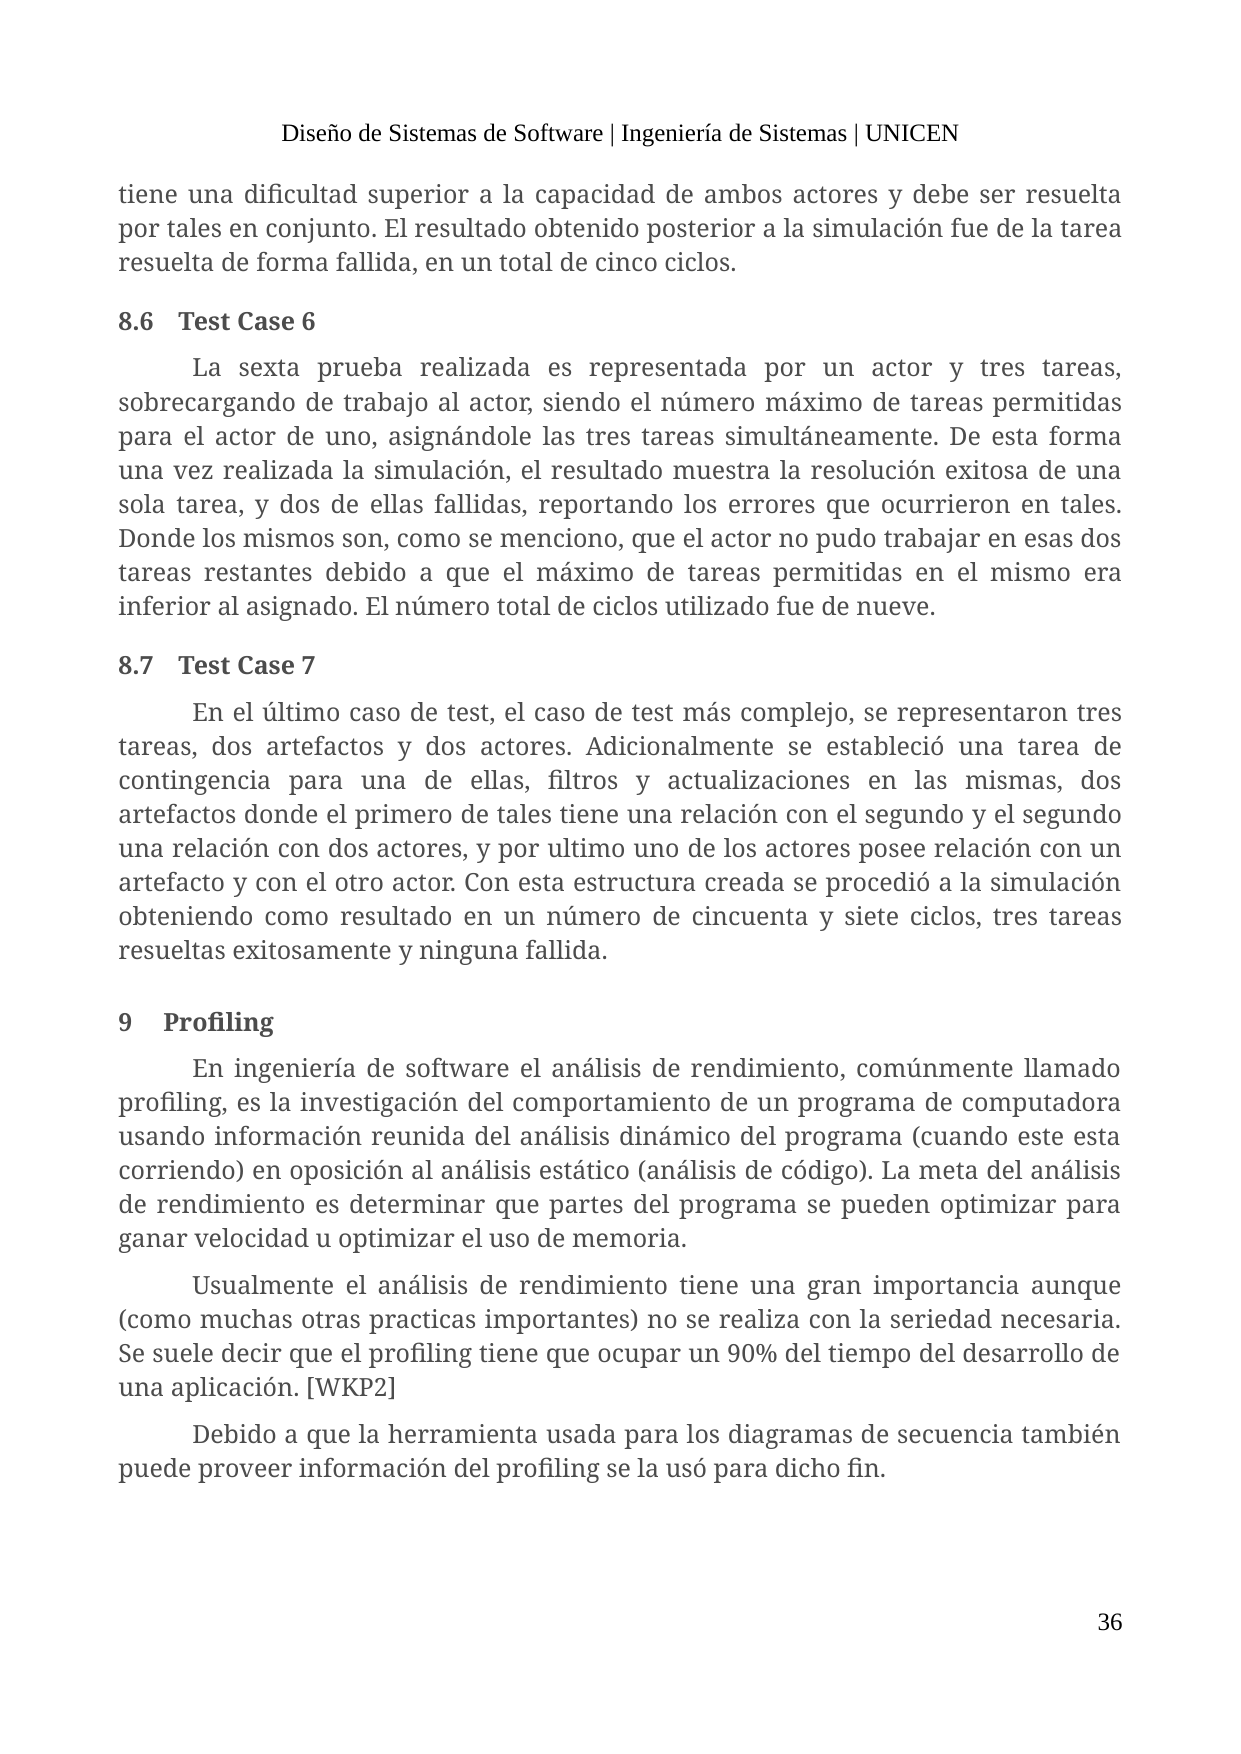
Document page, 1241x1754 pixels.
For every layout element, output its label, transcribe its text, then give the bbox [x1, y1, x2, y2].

subtitle Test Case 6 [118, 303, 1122, 338]
subtitle Profiling [118, 1004, 1122, 1038]
text En ingeniería de software el análisis de rendimiento, comúnmente llamado profiling, es la investigación del comportamiento de un programa de computadora usando información reunida del análisis dinámico del programa (cuando este esta corriendo) en oposición al análisis estático (análisis de código). La meta del análisis de rendimiento es determinar que partes del programa se pueden optimizar para ganar velocidad u optimizar el uso de memoria. [118, 1051, 1122, 1255]
text La sexta prueba realizada es representada por un actor y tres tareas, sobrecargando de trabajo al actor, siendo el número máximo de tareas permitidas para el actor de uno, asignándole las tres tareas simultáneamente. De esta forma una vez realizada la simulación, el resultado muestra la resolución exitosa de una sola tarea, y dos de ellas fallidas, reportando los errores que ocurrieron en tales. Donde los mismos son, como se menciono, que el actor no pudo trabajar en esas dos tareas restantes debido a que el máximo de tareas permitidas en el mismo era inferior al asignado. El número total de ciclos utilizado fue de nueve. [118, 350, 1122, 623]
text Debido a que la herramienta usada para los diagramas de secuencia también puede proveer información del profiling se la usó para dicho fin. [118, 1416, 1122, 1484]
subtitle Test Case 7 [118, 648, 1122, 682]
text tiene una dificultad superior a la capacidad de ambos actores y debe ser resuelta por tales en conjunto. El resultado obtenido posterior a la simulación fue de la tarea resuelta de forma fallida, en un total de cinco ciclos. [118, 176, 1122, 278]
text En el último caso de test, el caso de test más complejo, se representaron tres tareas, dos artefactos y dos actores. Adicionalmente se estableció una tarea de contingencia para una de ellas, filtros y actualizaciones en las mismas, dos artefactos donde el primero de tales tiene una relación con el segundo y el segundo una relación con dos actores, y por ultimo uno de los actores posee relación con un artefacto y con el otro actor. Con esta estructura creada se procedió a la simulación obteniendo como resultado en un número de cincuenta y siete ciclos, tres tareas resueltas exitosamente y ninguna fallida. [118, 694, 1122, 967]
text Usualmente el análisis de rendimiento tiene una gran importancia aunque (como muchas otras practicas importantes) no se realiza con la seriedad necesaria. Se suele decir que el profiling tiene que ocupar un 90% del tiempo del desarrollo de una aplicación. [WKP2] [118, 1268, 1122, 1404]
